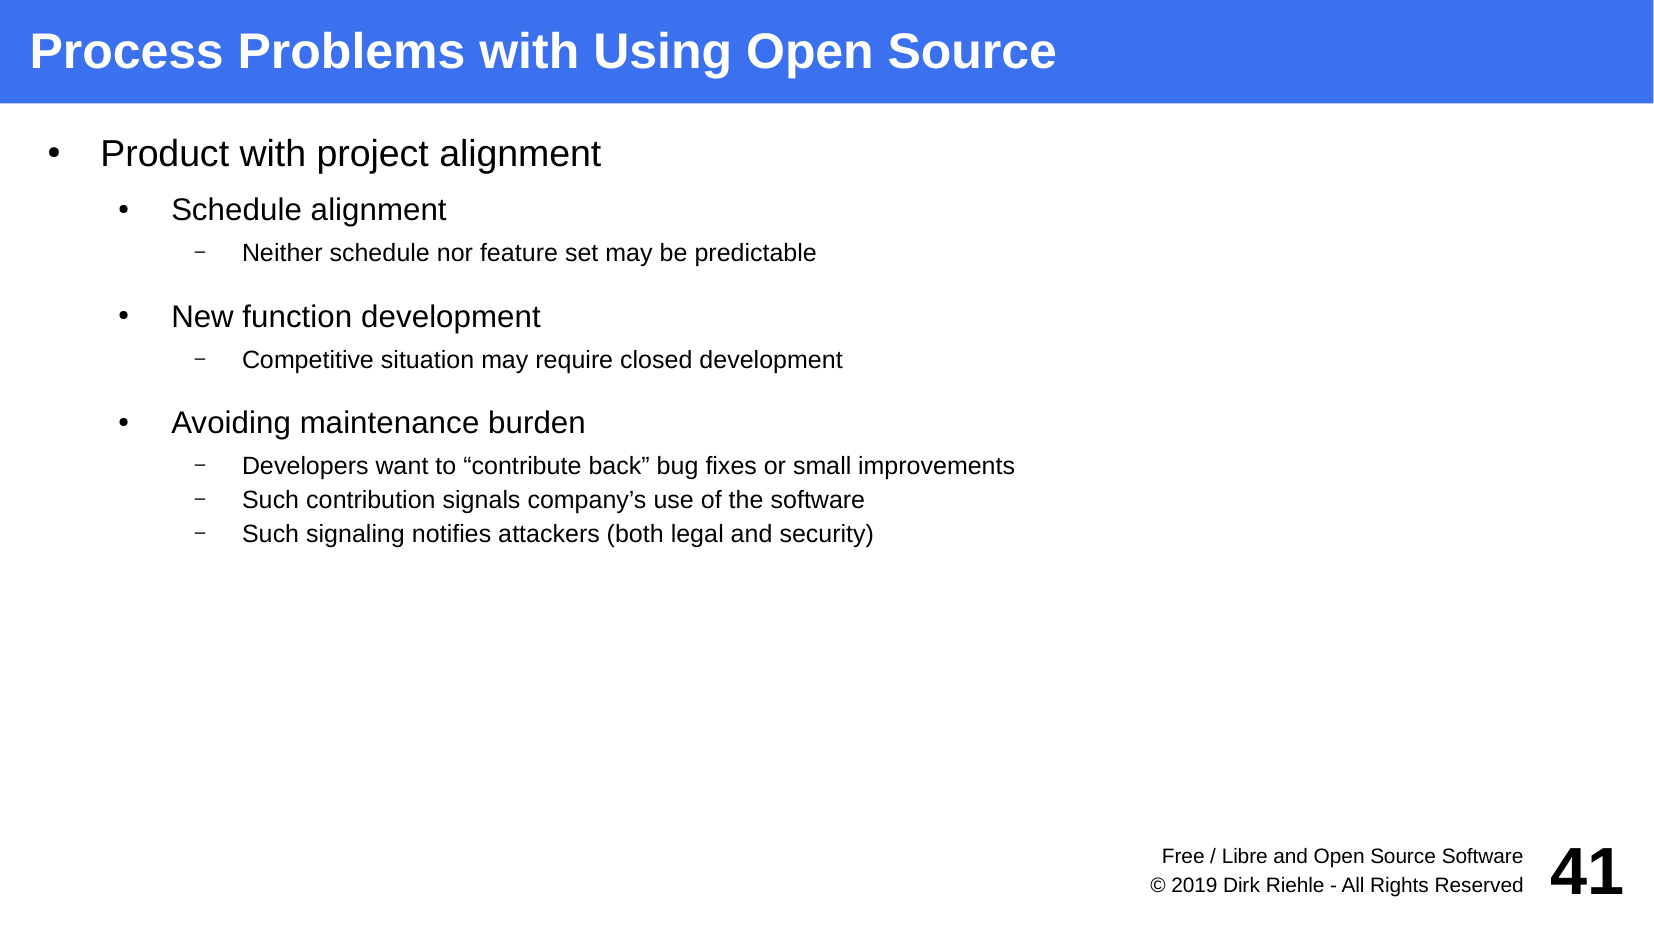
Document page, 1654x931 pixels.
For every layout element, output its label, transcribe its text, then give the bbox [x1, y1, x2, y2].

title Process Problems with Using Open Source [0, 0, 1654, 104]
list Product with project alignment Schedule alignment Neither schedule nor feature set may be predictable New function development Competitive situation may require closed development Avoiding maintenance burden Developers want to “contribute back” bug fixes or small improvements Such contribution signals company’s use of the software Such signaling notifies attackers (both legal and security) [29, 132, 1625, 813]
